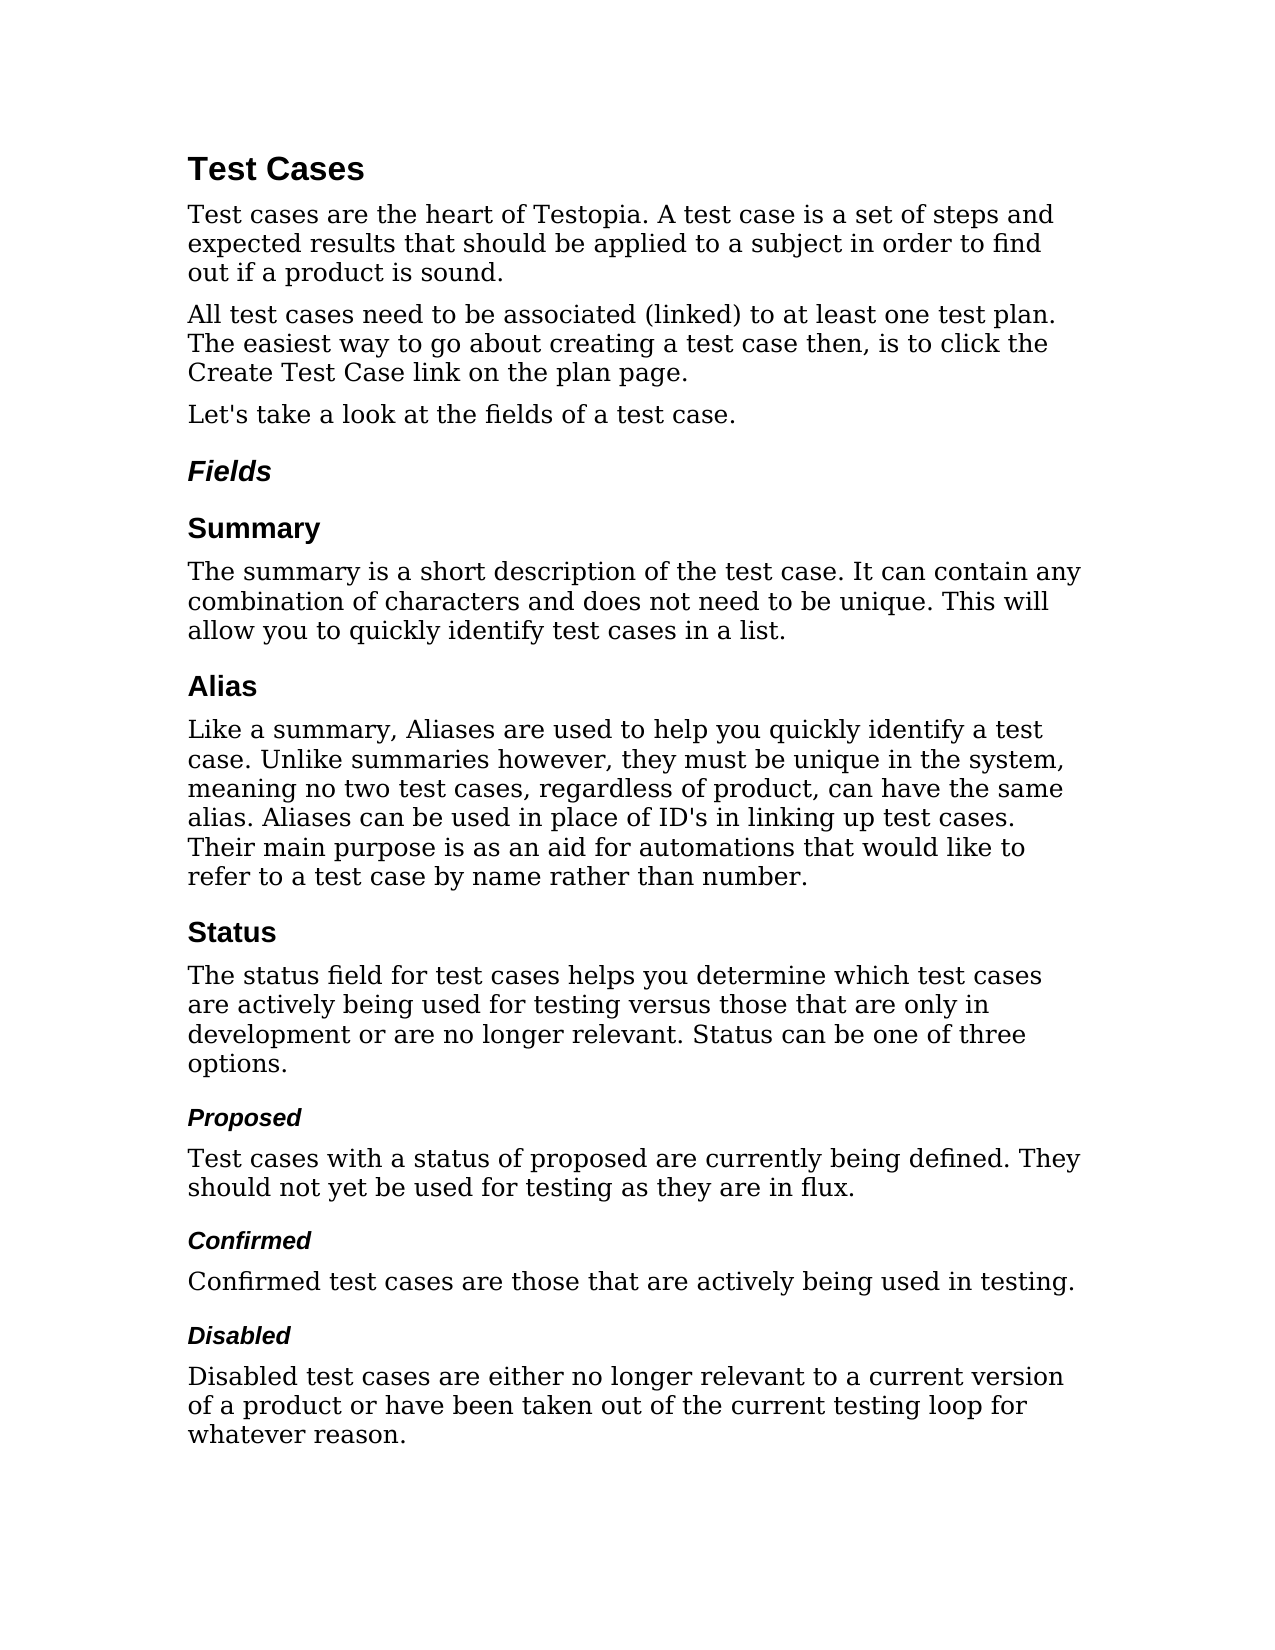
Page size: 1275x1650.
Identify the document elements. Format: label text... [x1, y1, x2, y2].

subtitle Confirmed [187, 1227, 1087, 1255]
subtitle Proposed [187, 1103, 1087, 1131]
subtitle Fields [187, 455, 1087, 487]
subtitle Alias [187, 670, 1087, 703]
text The summary is a short description of the test case. It can contain any combination of characters and does not need to be unique. This will allow you to quickly identify test cases in a list. [187, 558, 1087, 645]
text The status field for test cases helps you determine which test cases are actively being used for testing versus those that are only in development or are no longer relevant. Status can be one of three options. [187, 961, 1087, 1078]
subtitle Summary [187, 512, 1087, 545]
text Confirmed test cases are those that are actively being used in testing. [187, 1267, 1087, 1297]
text Like a summary, Aliases are used to help you quickly identify a test case. Unlike summaries however, they must be unique in the system, meaning no two test cases, regardless of product, can have the same alias. Aliases can be used in place of ID's in linking up test cases. Their main purpose is as an aid for automations that would like to refer to a test case by name rather than number. [187, 716, 1087, 891]
subtitle Status [187, 916, 1087, 949]
text Test cases are the heart of Testopia. A test case is a set of steps and expected results that should be applied to a subject in order to find out if a product is sound. [187, 200, 1087, 288]
subtitle Disabled [187, 1322, 1087, 1349]
text Disabled test cases are either no longer relevant to a current version of a product or have been taken out of the current testing loop for whatever reason. [187, 1362, 1087, 1450]
text Test cases with a status of proposed are currently being defined. They should not yet be used for testing as they are in flux. [187, 1144, 1087, 1202]
text Let's take a look at the fields of a test case. [187, 400, 1087, 430]
subtitle Test Cases [187, 150, 1087, 187]
text All test cases need to be associated (linked) to at least one test plan. The easiest way to go about creating a test case then, is to click the Create Test Case link on the plan page. [187, 300, 1087, 388]
